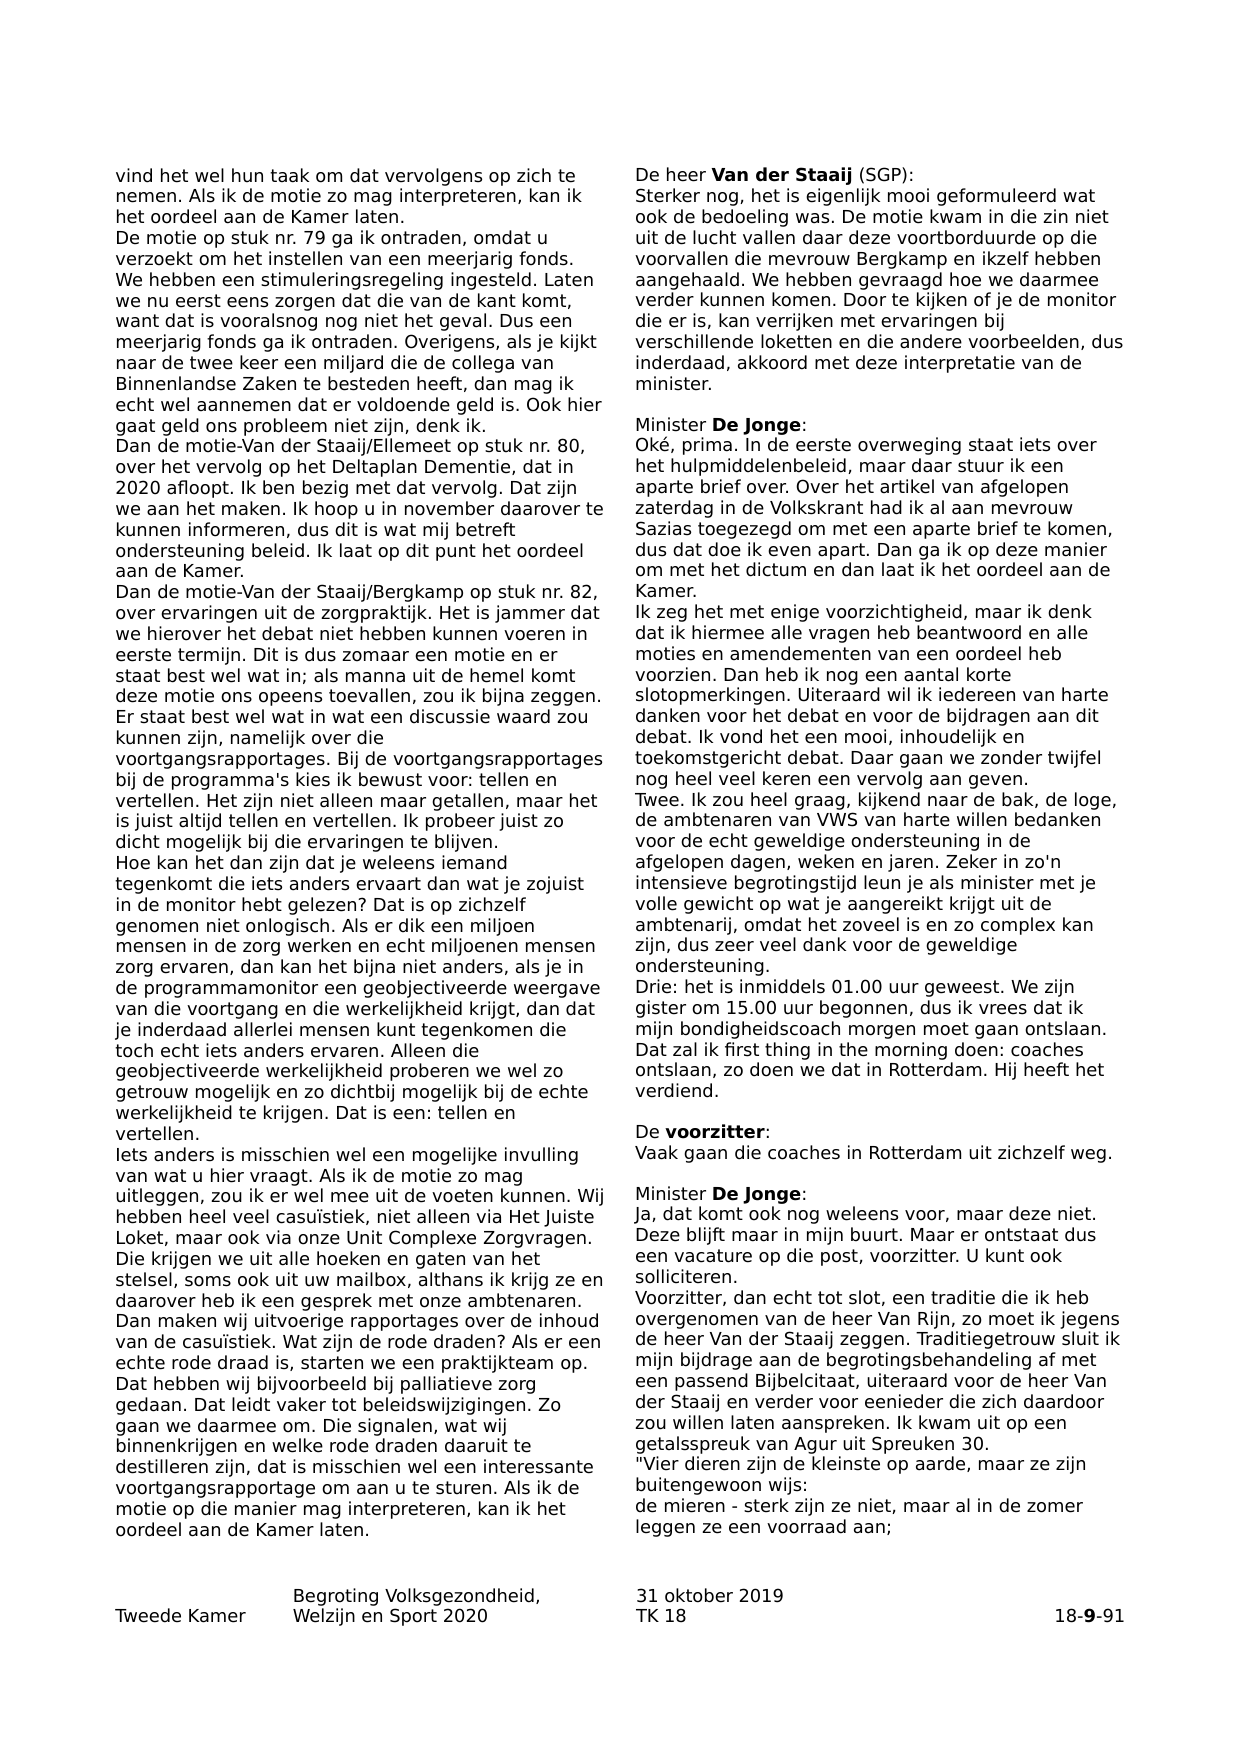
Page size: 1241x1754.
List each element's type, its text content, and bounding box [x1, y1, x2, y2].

text Dan de motie-Van der Staaij/Ellemeet op stuk nr. 80, over het vervolg op het Deltaplan Dementie, dat in 2020 afloopt. Ik ben bezig met dat vervolg. Dat zijn we aan het maken. Ik hoop u in november daarover te kunnen informeren, dus dit is wat mij betreft ondersteuning beleid. Ik laat op dit punt het oordeel aan de Kamer. [115, 436, 605, 582]
text vind het wel hun taak om dat vervolgens op zich te nemen. Als ik de motie zo mag interpreteren, kan ik het oordeel aan de Kamer laten. [115, 165, 605, 228]
text "Vier dieren zijn de kleinste op aarde, maar ze zijn buitengewoon wijs: [635, 1454, 1125, 1496]
text de mieren - sterk zijn ze niet, maar al in de zomer leggen ze een voorraad aan; [635, 1496, 1125, 1537]
text Minister De Jonge: [635, 1183, 1125, 1204]
text Vaak gaan die coaches in Rotterdam uit zichzelf weg. [635, 1142, 1125, 1163]
text Drie: het is inmiddels 01.00 uur geweest. We zijn gister om 15.00 uur begonnen, dus ik vrees dat ik mijn bondigheidscoach morgen moet gaan ontslaan. Dat zal ik first thing in the morning doen: coaches ontslaan, zo doen we dat in Rotterdam. Hij heeft het verdiend. [635, 977, 1125, 1102]
text Ja, dat komt ook nog weleens voor, maar deze niet. Deze blijft maar in mijn buurt. Maar er ontstaat dus een vacature op die post, voorzitter. U kunt ook solliciteren. [635, 1204, 1125, 1287]
text Iets anders is misschien wel een mogelijke invulling van wat u hier vraagt. Als ik de motie zo mag uitleggen, zou ik er wel mee uit de voeten kunnen. Wij hebben heel veel casuïstiek, niet alleen via Het Juiste Loket, maar ook via onze Unit Complexe Zorgvragen. Die krijgen we uit alle hoeken en gaten van het stelsel, soms ook uit uw mailbox, althans ik krijg ze en daarover heb ik een gesprek met onze ambtenaren. Dan maken wij uitvoerige rapportages over de inhoud van de casuïstiek. Wat zijn de rode draden? Als er een echte rode draad is, starten we een praktijkteam op. Dat hebben wij bijvoorbeeld bij palliatieve zorg gedaan. Dat leidt vaker tot beleidswijzigingen. Zo gaan we daarmee om. Die signalen, wat wij binnenkrijgen en welke rode draden daaruit te destilleren zijn, dat is misschien wel een interessante voortgangsrapportage om aan u te sturen. Als ik de motie op die manier mag interpreteren, kan ik het oordeel aan de Kamer laten. [115, 1144, 605, 1540]
text Hoe kan het dan zijn dat je weleens iemand tegenkomt die iets anders ervaart dan wat je zojuist in de monitor hebt gelezen? Dat is op zichzelf genomen niet onlogisch. Als er dik een miljoen mensen in de zorg werken en echt miljoenen mensen zorg ervaren, dan kan het bijna niet anders, als je in de programmamonitor een geobjectiveerde weergave van die voortgang en die werkelijkheid krijgt, dan dat je inderdaad allerlei mensen kunt tegenkomen die toch echt iets anders ervaren. Alleen die geobjectiveerde werkelijkheid proberen we wel zo getrouw mogelijk en zo dichtbij mogelijk bij de echte werkelijkheid te krijgen. Dat is een: tellen en vertellen. [115, 853, 605, 1144]
text Voorzitter, dan echt tot slot, een traditie die ik heb overgenomen van de heer Van Rijn, zo moet ik jegens de heer Van der Staaij zeggen. Traditiegetrouw sluit ik mijn bijdrage aan de begrotingsbehandeling af met een passend Bijbelcitaat, uiteraard voor de heer Van der Staaij en verder voor eenieder die zich daardoor zou willen laten aanspreken. Ik kwam uit op een getalsspreuk van Agur uit Spreuken 30. [635, 1287, 1125, 1454]
text Dan de motie-Van der Staaij/Bergkamp op stuk nr. 82, over ervaringen uit de zorgpraktijk. Het is jammer dat we hierover het debat niet hebben kunnen voeren in eerste termijn. Dit is dus zomaar een motie en er staat best wel wat in; als manna uit de hemel komt deze motie ons opeens toevallen, zou ik bijna zeggen. Er staat best wel wat in wat een discussie waard zou kunnen zijn, namelijk over die voortgangsrapportages. Bij de voortgangsrapportages bij de programma's kies ik bewust voor: tellen en vertellen. Het zijn niet alleen maar getallen, maar het is juist altijd tellen en vertellen. Ik probeer juist zo dicht mogelijk bij die ervaringen te blijven. [115, 582, 605, 853]
text De voorzitter: [635, 1122, 1125, 1142]
text Twee. Ik zou heel graag, kijkend naar de bak, de loge, de ambtenaren van VWS van harte willen bedanken voor de echt geweldige ondersteuning in de afgelopen dagen, weken en jaren. Zeker in zo'n intensieve begrotingstijd leun je als minister met je volle gewicht op wat je aangereikt krijgt uit de ambtenarij, omdat het zoveel is en zo complex kan zijn, dus zeer veel dank voor de geweldige ondersteuning. [635, 789, 1125, 977]
text Sterker nog, het is eigenlijk mooi geformuleerd wat ook de bedoeling was. De motie kwam in die zin niet uit de lucht vallen daar deze voortborduurde op die voorvallen die mevrouw Bergkamp en ikzelf hebben aangehaald. We hebben gevraagd hoe we daarmee verder kunnen komen. Door te kijken of je de monitor die er is, kan verrijken met ervaringen bij verschillende loketten en die andere voorbeelden, dus inderdaad, akkoord met deze interpretatie van de minister. [635, 186, 1125, 394]
text Oké, prima. In de eerste overweging staat iets over het hulpmiddelenbeleid, maar daar stuur ik een aparte brief over. Over het artikel van afgelopen zaterdag in de Volkskrant had ik al aan mevrouw Sazias toegezegd om met een aparte brief te komen, dus dat doe ik even apart. Dan ga ik op deze manier om met het dictum en dan laat ik het oordeel aan de Kamer. [635, 435, 1125, 602]
text De heer Van der Staaij (SGP): [635, 165, 1125, 186]
text Minister De Jonge: [635, 414, 1125, 435]
text De motie op stuk nr. 79 ga ik ontraden, omdat u verzoekt om het instellen van een meerjarig fonds. We hebben een stimuleringsregeling ingesteld. Laten we nu eerst eens zorgen dat die van de kant komt, want dat is vooralsnog nog niet het geval. Dus een meerjarig fonds ga ik ontraden. Overigens, als je kijkt naar de twee keer een miljard die de collega van Binnenlandse Zaken te besteden heeft, dan mag ik echt wel aannemen dat er voldoende geld is. Ook hier gaat geld ons probleem niet zijn, denk ik. [115, 228, 605, 436]
text Ik zeg het met enige voorzichtigheid, maar ik denk dat ik hiermee alle vragen heb beantwoord en alle moties en amendementen van een oordeel heb voorzien. Dan heb ik nog een aantal korte slotopmerkingen. Uiteraard wil ik iedereen van harte danken voor het debat en voor de bijdragen aan dit debat. Ik vond het een mooi, inhoudelijk en toekomstgericht debat. Daar gaan we zonder twijfel nog heel veel keren een vervolg aan geven. [635, 602, 1125, 789]
